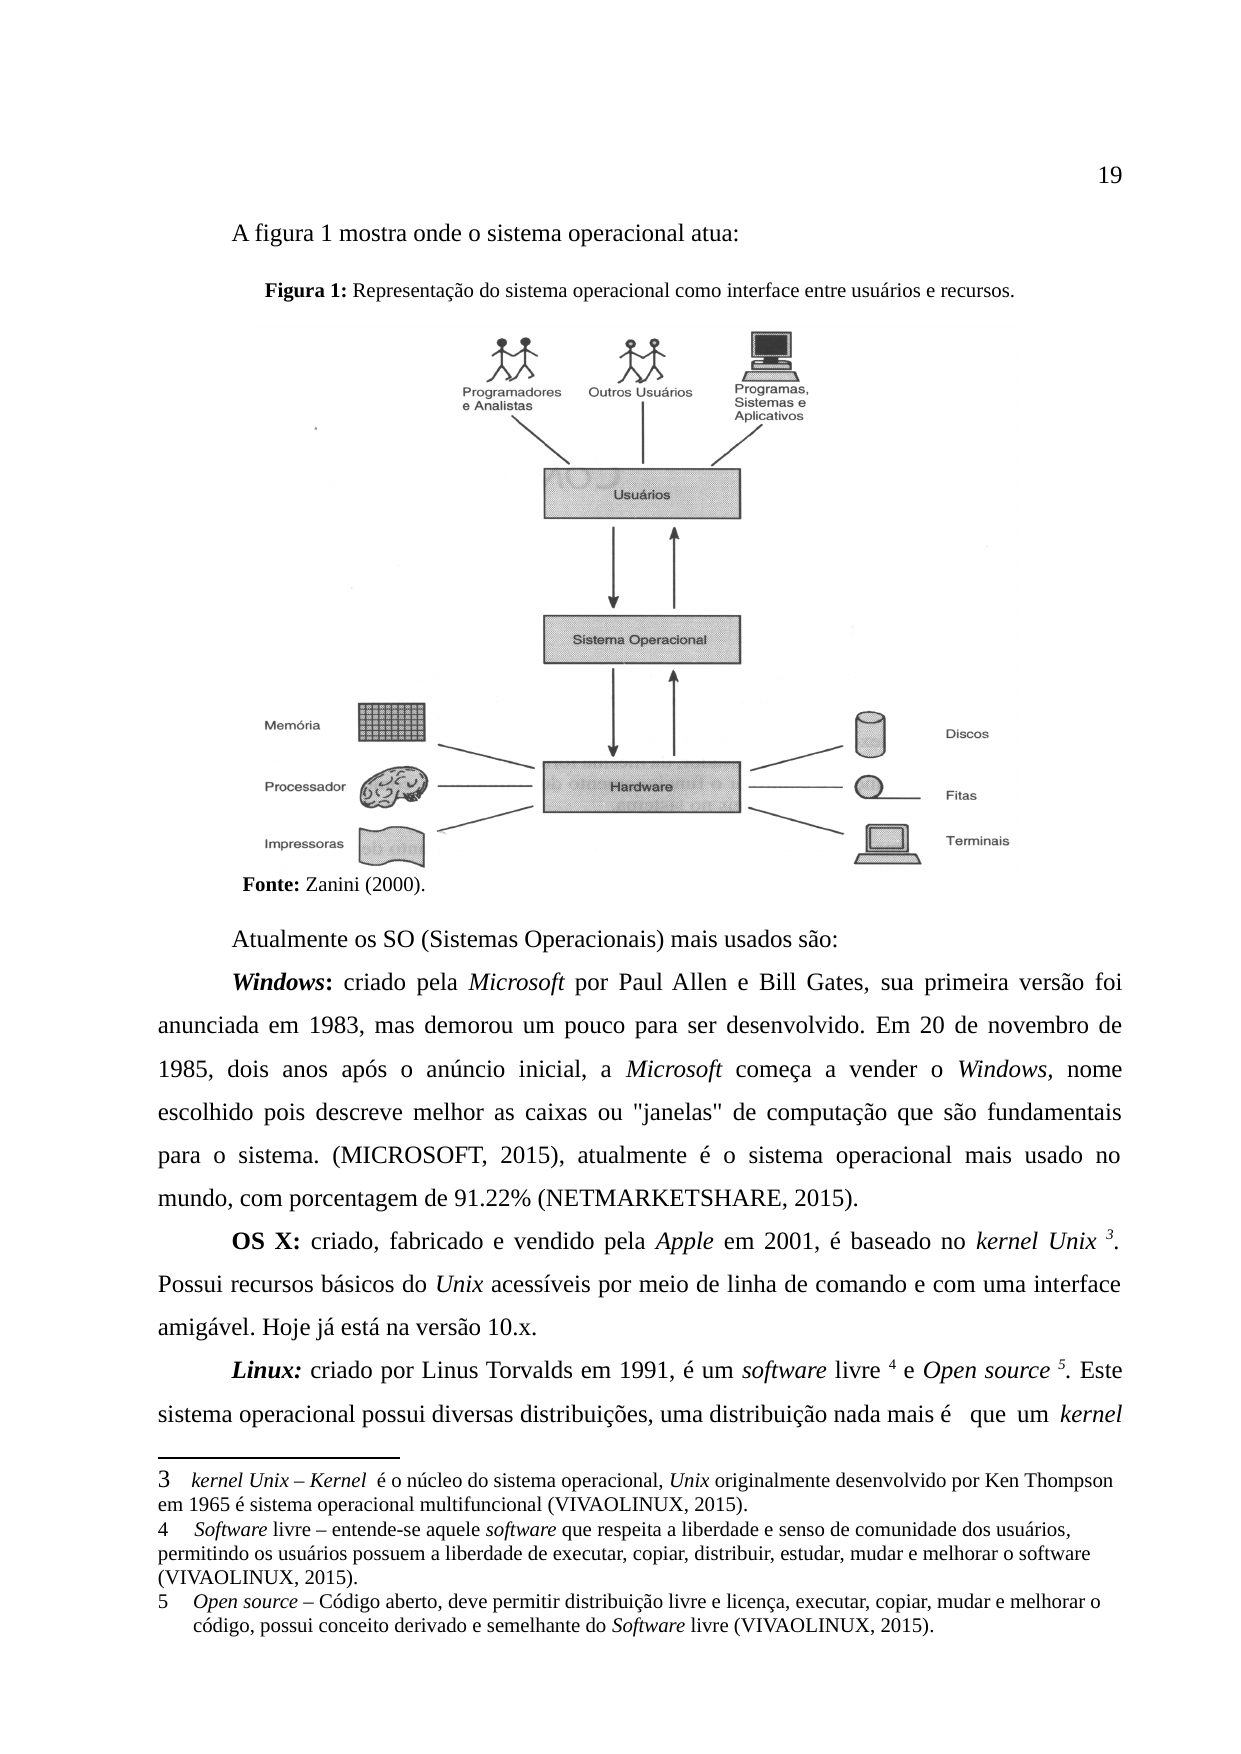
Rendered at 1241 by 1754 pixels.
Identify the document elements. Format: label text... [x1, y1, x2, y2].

text kernel Unix – Kernel é o núcleo do sistema operacional, Unix originalmente desenvolvido por Ken Thompson em 1965 é sistema operacional multifuncional (VIVAOLINUX, 2015). [158, 1464, 1122, 1516]
text OS X: criado, fabricado e vendido pela Apple em 2001, é baseado no kernel Unix . Possui recursos básicos do Unix acessíveis por meio de linha de comando e com uma interface amigável. Hoje já está na versão 10.x. [158, 1226, 1122, 1341]
picture [255, 323, 1019, 872]
text Windows: criado pela Microsoft por Paul Allen e Bill Gates, sua primeira versão foi anunciada em 1983, mas demorou um pouco para ser desenvolvido. Em 20 de novembro de 1985, dois anos após o anúncio inicial, a Microsoft começa a vender o Windows, nome escolhido pois descreve melhor as caixas ou "janelas" de computação que são fundamentais para o sistema. (MICROSOFT, 2015), atualmente é o sistema operacional mais usado no mundo, com porcentagem de 91.22% (NETMARKETSHARE, 2015). [158, 967, 1122, 1212]
text Software livre – entende-se aquele software que respeita a liberdade e senso de comunidade dos usuários, permitindo os usuários possuem a liberdade de executar, copiar, distribuir, estudar, mudar e melhorar o software (VIVAOLINUX, 2015). [158, 1516, 1122, 1589]
text Atualmente os SO (Sistemas Operacionais) mais usados são: [158, 924, 1122, 953]
text Fonte: Zanini (2000). [242, 872, 1038, 896]
text A figura 1 mostra onde o sistema operacional atua: [158, 218, 1122, 247]
text Figura 1: Representação do sistema operacional como interface entre usuários e recursos. [242, 278, 1038, 302]
text Linux: criado por Linus Torvalds em 1991, é um software livre e Open source . Este sistema operacional possui diversas distribuições, uma distribuição nada mais é que um kernel [158, 1356, 1122, 1427]
text Open source – Código aberto, deve permitir distribuição livre e licença, executar, copiar, mudar e melhorar o código, possui conceito derivado e semelhante do Software livre (VIVAOLINUX, 2015). [158, 1589, 1122, 1637]
